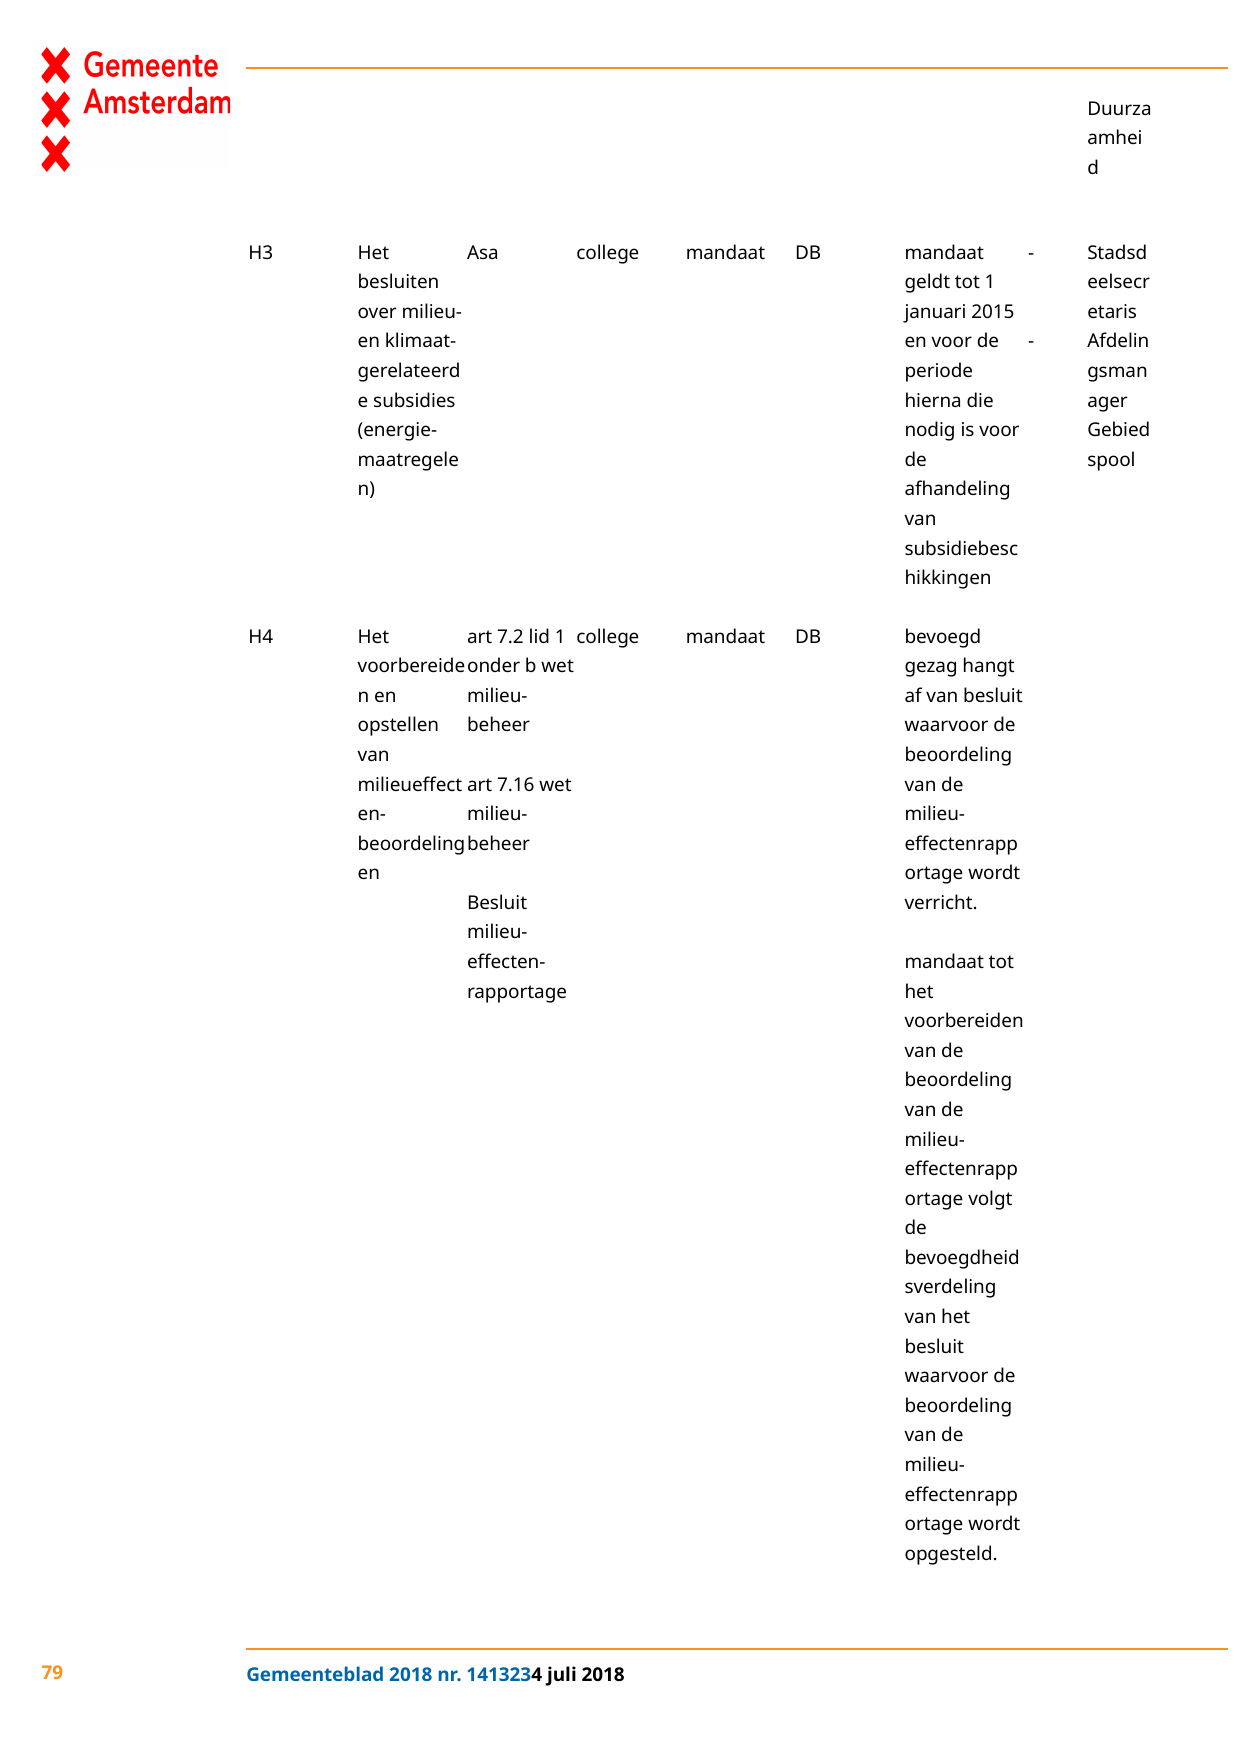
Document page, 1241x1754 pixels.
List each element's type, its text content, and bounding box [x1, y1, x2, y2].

table_header [686, 95, 795, 209]
table_header DB [795, 593, 904, 1595]
table_cell DB [795, 209, 904, 590]
table_header [904, 95, 1028, 209]
picture [41, 47, 231, 172]
table_cell college [576, 209, 686, 590]
table_header [248, 95, 357, 209]
table_cell Stadsdeelsecretaris Afdelingsmanager Gebiedspool [1028, 209, 1152, 590]
table_header [358, 95, 467, 209]
table_header Duurzaamheid [1028, 95, 1152, 209]
table_header [576, 95, 686, 209]
table_header Het voorbereiden en opstellen van milieueffecten-beoordelingen [358, 593, 467, 1595]
table_header bevoegd gezag hangt af van besluit waarvoor de beoordeling van de milieu-effectenrapportage wordt verricht. mandaat tot het voorbereiden van de beoordeling van de milieu-effectenrapportage volgt de bevoegdheidsverdeling van het besluit waarvoor de beoordeling van de milieu-effectenrapportage wordt opgesteld. [904, 593, 1028, 1595]
table_header [467, 95, 576, 209]
table_cell Asa [467, 209, 576, 590]
table_header mandaat [686, 593, 795, 1595]
table_header college [576, 593, 686, 1595]
table_header H4 [248, 593, 357, 1595]
table_header [795, 95, 904, 209]
table_cell mandaat geldt tot 1 januari 2015 en voor de periode hierna die nodig is voor de afhandeling van subsidiebeschikkingen [904, 209, 1028, 590]
table_header art 7.2 lid 1 onder b wet milieu-beheer art 7.16 wet milieu-beheer Besluit milieu-effecten-rapportage [467, 593, 576, 1595]
table_cell H3 [248, 209, 357, 590]
table_cell Het besluiten over milieu- en klimaat-gerelateerde subsidies (energie-maatregelen) [358, 209, 467, 590]
table_cell mandaat [686, 209, 795, 590]
table_header [1028, 593, 1152, 1595]
